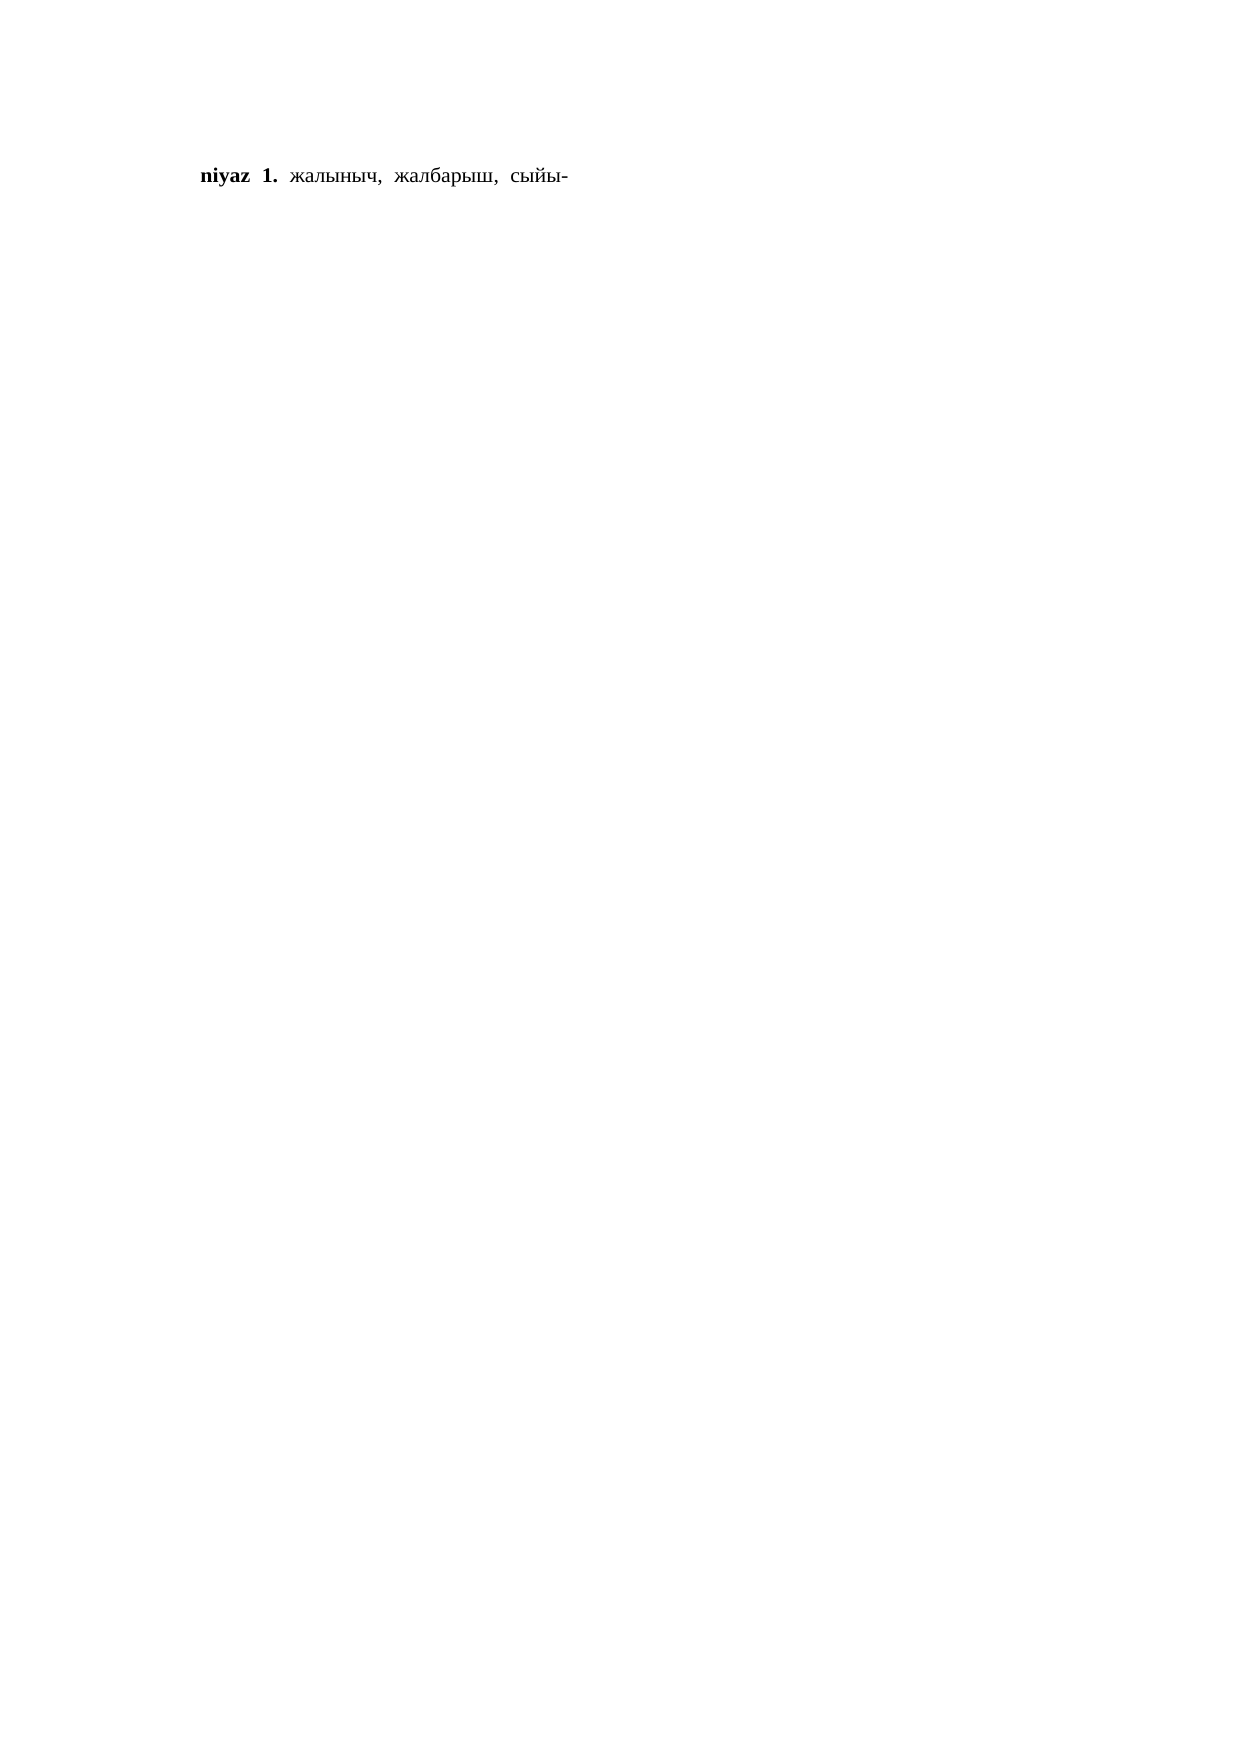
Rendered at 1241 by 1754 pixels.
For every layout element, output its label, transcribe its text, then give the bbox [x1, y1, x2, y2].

text niyaz 1. жалыныч, жалбарыш, сыйы- [200, 164, 589, 187]
